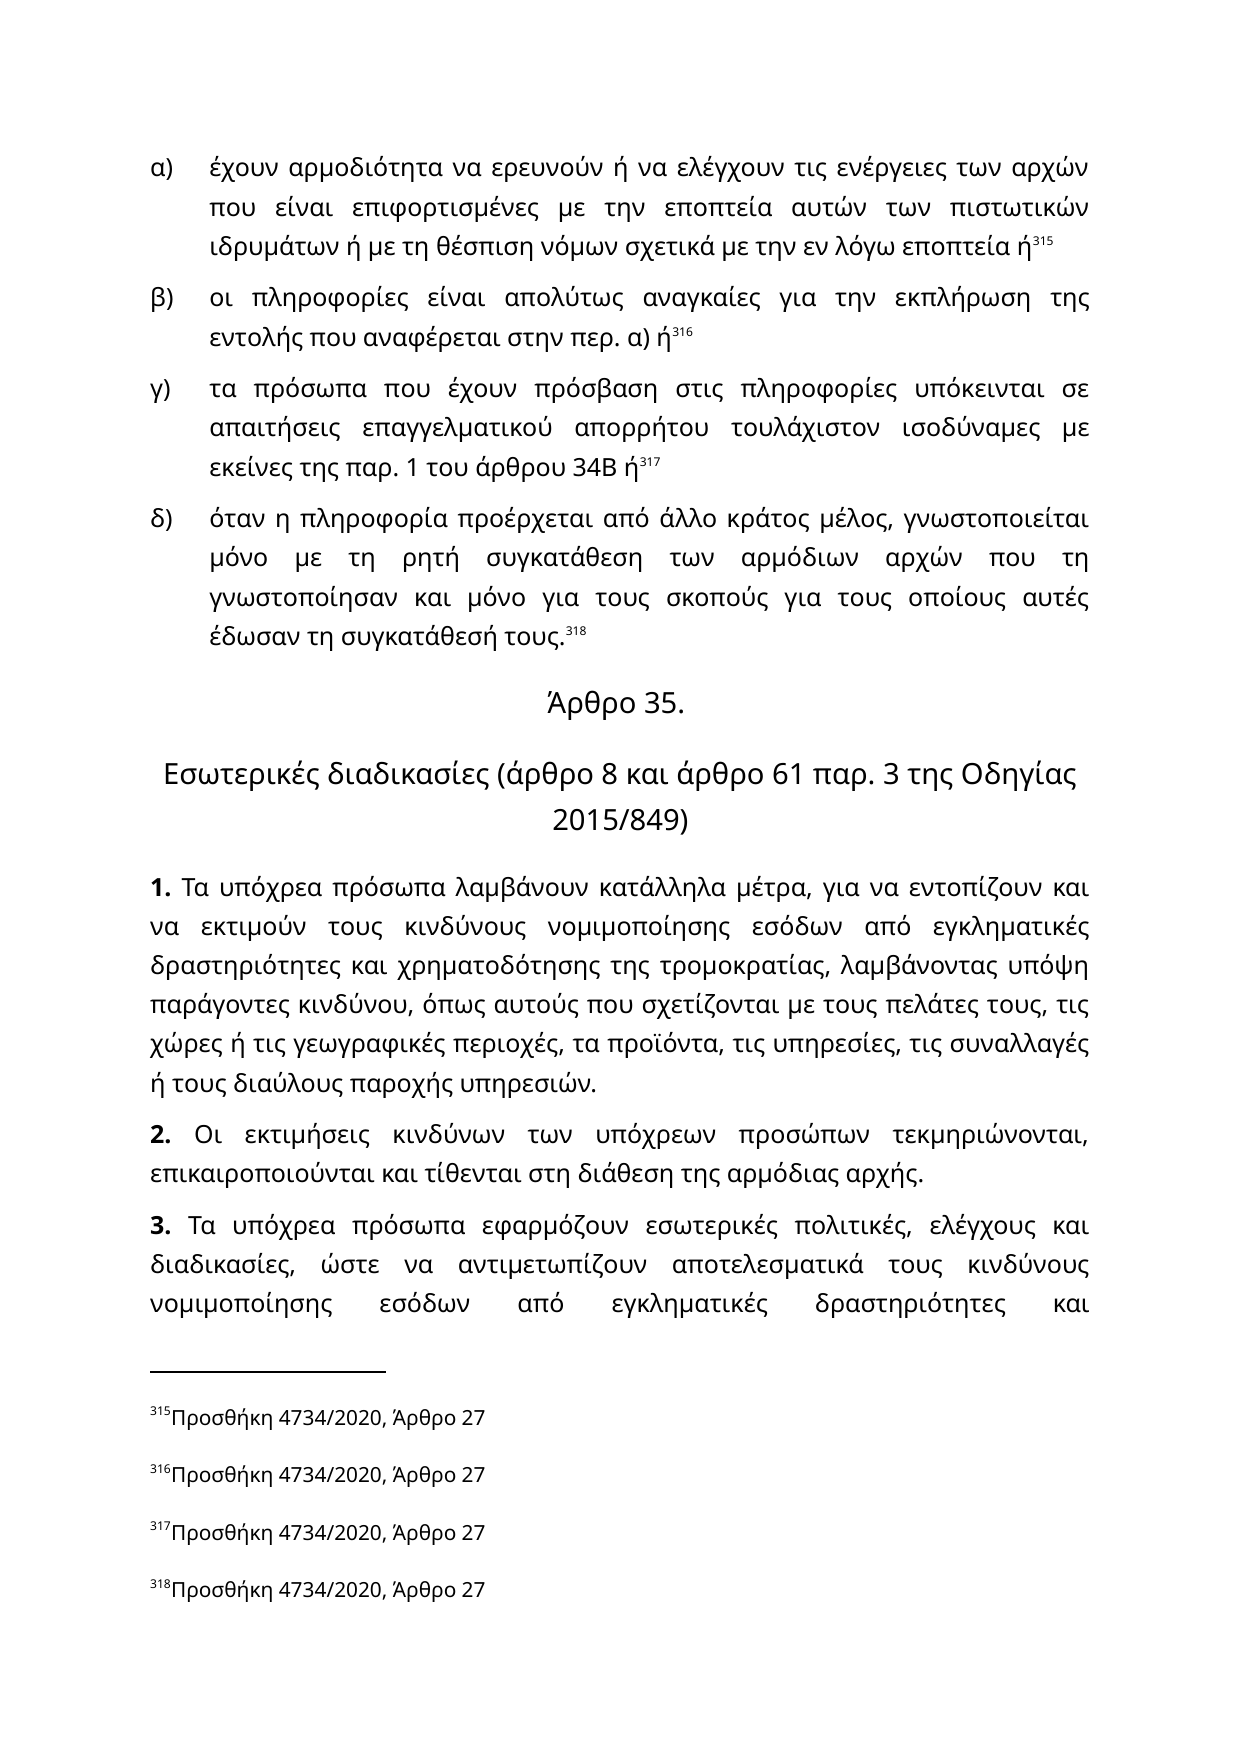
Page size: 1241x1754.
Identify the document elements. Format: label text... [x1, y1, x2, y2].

text Προσθήκη 4734/2020, Άρθρο 27 [150, 1576, 1090, 1604]
text 2. Οι εκτιμήσεις κινδύνων των υπόχρεων προσώπων τεκμηριώνονται, επικαιροποιούνται και τίθενται στη διάθεση της αρμόδιας αρχής. [150, 1117, 1090, 1190]
list β) οι πληροφορίες είναι απολύτως αναγκαίες για την εκπλήρωση της εντολής που αναφέρεται στην περ. α) ή [150, 280, 1090, 353]
subtitle Άρθρο 35. [150, 682, 1090, 722]
text Προσθήκη 4734/2020, Άρθρο 27 [150, 1403, 1090, 1431]
text Προσθήκη 4734/2020, Άρθρο 27 [150, 1518, 1090, 1546]
list α) έχουν αρμοδιότητα να ερευνούν ή να ελέγχουν τις ενέργειες των αρχών που είναι επιφορτισμένες με την εποπτεία αυτών των πιστωτικών ιδρυμάτων ή με τη θέσπιση νόμων σχετικά με την εν λόγω εποπτεία ή [150, 150, 1090, 262]
list γ) τα πρόσωπα που έχουν πρόσβαση στις πληροφορίες υπόκεινται σε απαιτήσεις επαγγελματικού απορρήτου τουλάχιστον ισοδύναμες με εκείνες της παρ. 1 του άρθρου 34Β ή [150, 371, 1090, 483]
list δ) όταν η πληροφορία προέρχεται από άλλο κράτος μέλος, γνωστοποιείται μόνο με τη ρητή συγκατάθεση των αρμόδιων αρχών που τη γνωστοποίησαν και μόνο για τους σκοπούς για τους οποίους αυτές έδωσαν τη συγκατάθεσή τους. [150, 501, 1090, 652]
subtitle Εσωτερικές διαδικασίες (άρθρο 8 και άρθρο 61 παρ. 3 της Οδηγίας 2015/849) [150, 753, 1090, 838]
text 1. Τα υπόχρεα πρόσωπα λαμβάνουν κατάλληλα μέτρα, για να εντοπίζουν και να εκτιμούν τους κινδύνους νομιμοποίησης εσόδων από εγκληματικές δραστηριότητες και χρηματοδότησης της τρομοκρατίας, λαμβάνοντας υπόψη παράγοντες κινδύνου, όπως αυτούς που σχετίζονται με τους πελάτες τους, τις χώρες ή τις γεωγραφικές περιοχές, τα προϊόντα, τις υπηρεσίες, τις συναλλαγές ή τους διαύλους παροχής υπηρεσιών. [150, 869, 1090, 1099]
text Προσθήκη 4734/2020, Άρθρο 27 [150, 1460, 1090, 1489]
text 3. Τα υπόχρεα πρόσωπα εφαρμόζουν εσωτερικές πολιτικές, ελέγχους και διαδικασίες, ώστε να αντιμετωπίζουν αποτελεσματικά τους κινδύνους νομιμοποίησης εσόδων από εγκληματικές δραστηριότητες και [150, 1208, 1090, 1320]
